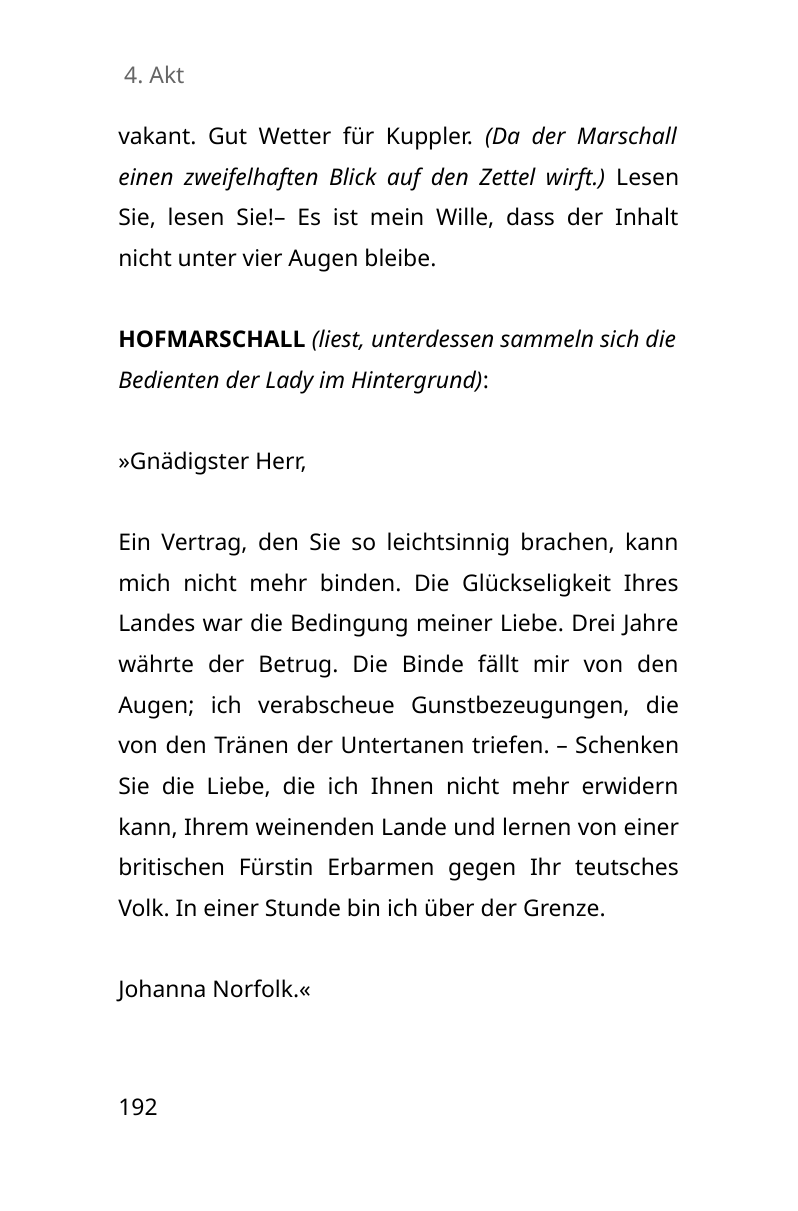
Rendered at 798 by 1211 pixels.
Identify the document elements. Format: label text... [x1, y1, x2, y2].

text HOFMARSCHALL (liest, unterdessen sammeln sich die Bedienten der Lady im Hintergrund): [118, 294, 679, 395]
text Johanna Norfolk.« [118, 944, 679, 1004]
text »Gnädigster Herr, [118, 416, 679, 476]
text vakant. Gut Wetter für Kuppler. (Da der Marschall einen zweifelhaften Blick auf den Zettel wirft.) Lesen Sie, lesen Sie!– Es ist mein Wille, dass der Inhalt nicht unter vier Augen bleibe. [118, 120, 679, 273]
text Ein Vertrag, den Sie so leichtsinnig brachen, kann mich nicht mehr binden. Die Glückseligkeit Ihres Landes war die Bedingung meiner Liebe. Drei Jahre währte der Betrug. Die Binde fällt mir von den Augen; ich verabscheue Gunstbezeugungen, die von den Tränen der Untertanen triefen. – Schenken Sie die Liebe, die ich Ihnen nicht mehr erwidern kann, Ihrem weinenden Lande und lernen von einer britischen Fürstin Erbarmen gegen Ihr teutsches Volk. In einer Stunde bin ich über der Grenze. [118, 497, 679, 923]
